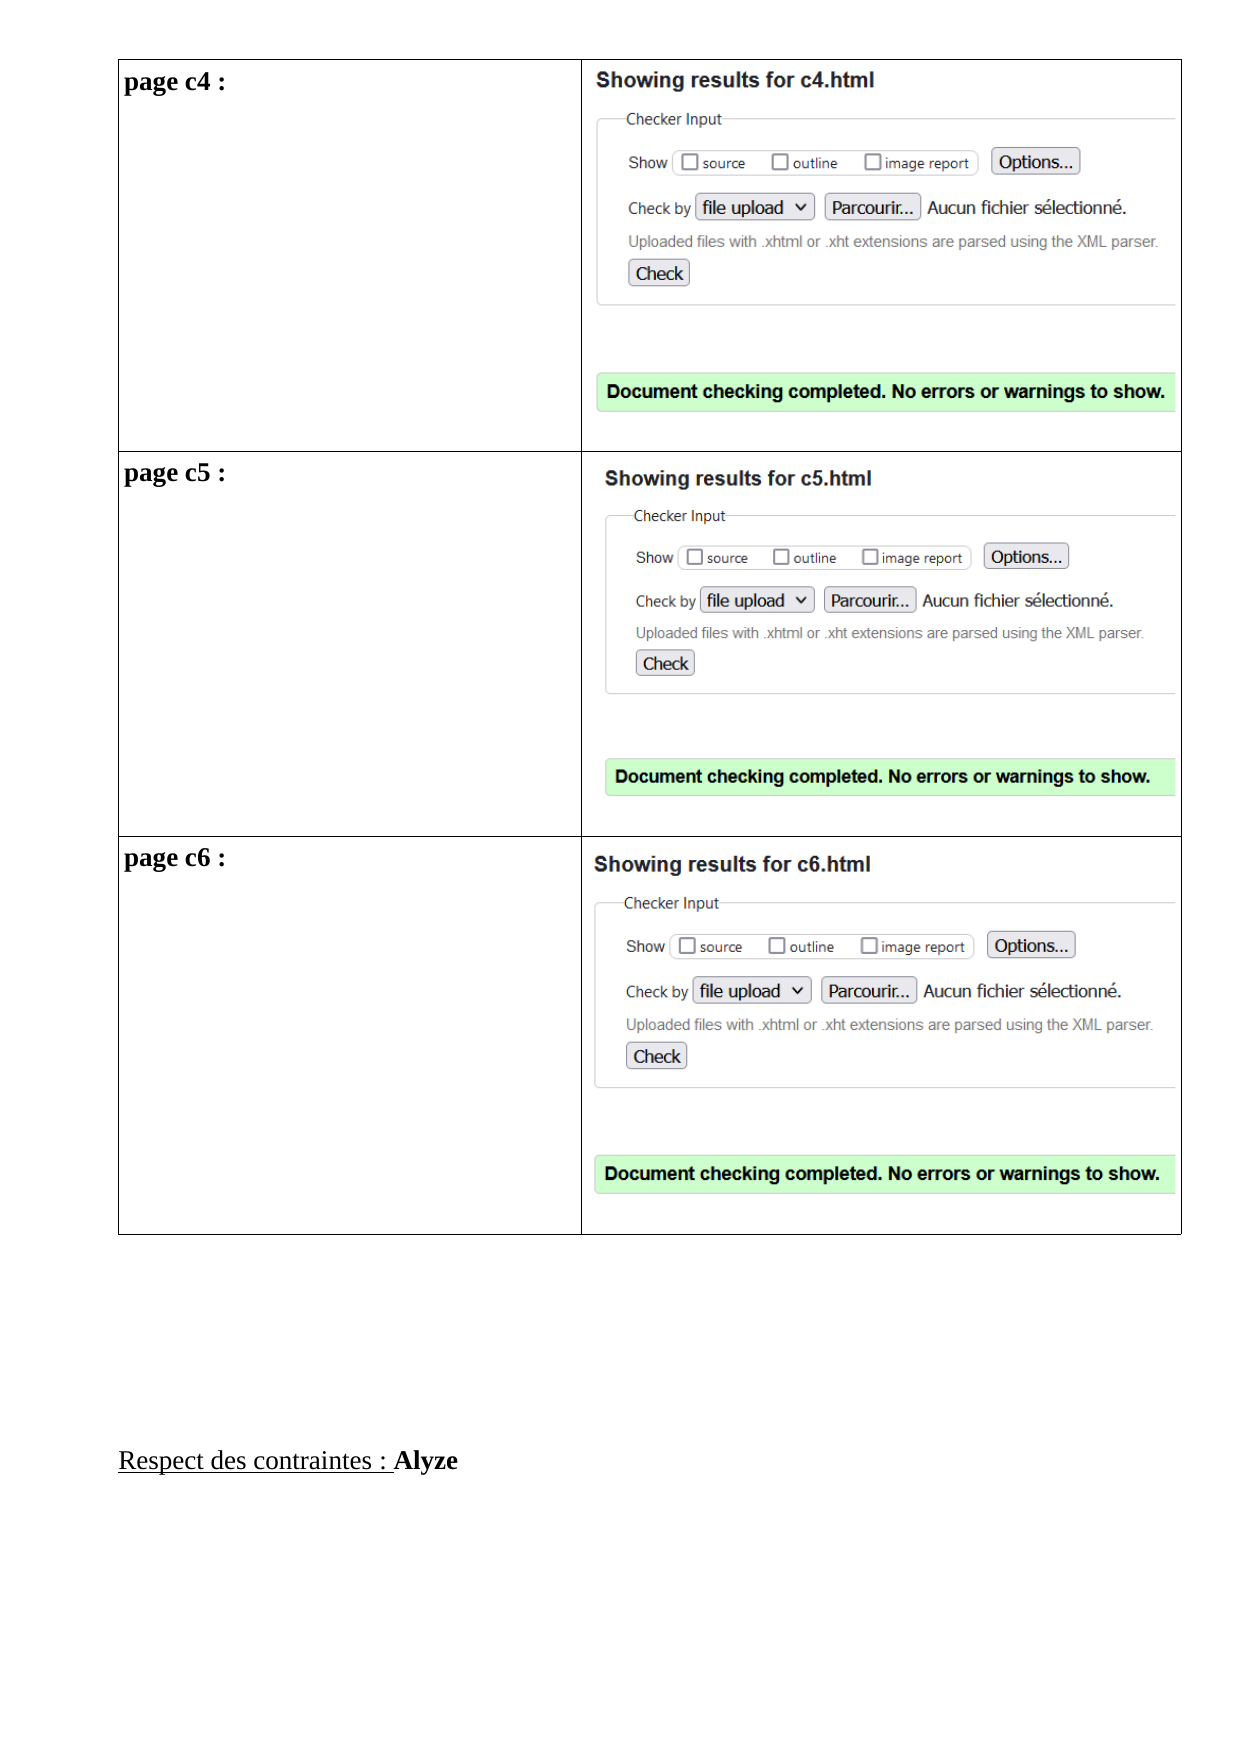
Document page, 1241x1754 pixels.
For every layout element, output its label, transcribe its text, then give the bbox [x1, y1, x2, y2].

table_cell [582, 452, 1181, 836]
text Respect des contraintes : Alyze [118, 1444, 1181, 1476]
table_cell [582, 60, 1181, 451]
table_cell page c5 : [119, 452, 581, 836]
picture [587, 456, 1176, 799]
table_cell page c4 : [119, 60, 581, 451]
picture [587, 841, 1176, 1197]
table_cell [582, 837, 1181, 1233]
picture [587, 65, 1176, 414]
table_cell page c6 : [119, 837, 581, 1233]
